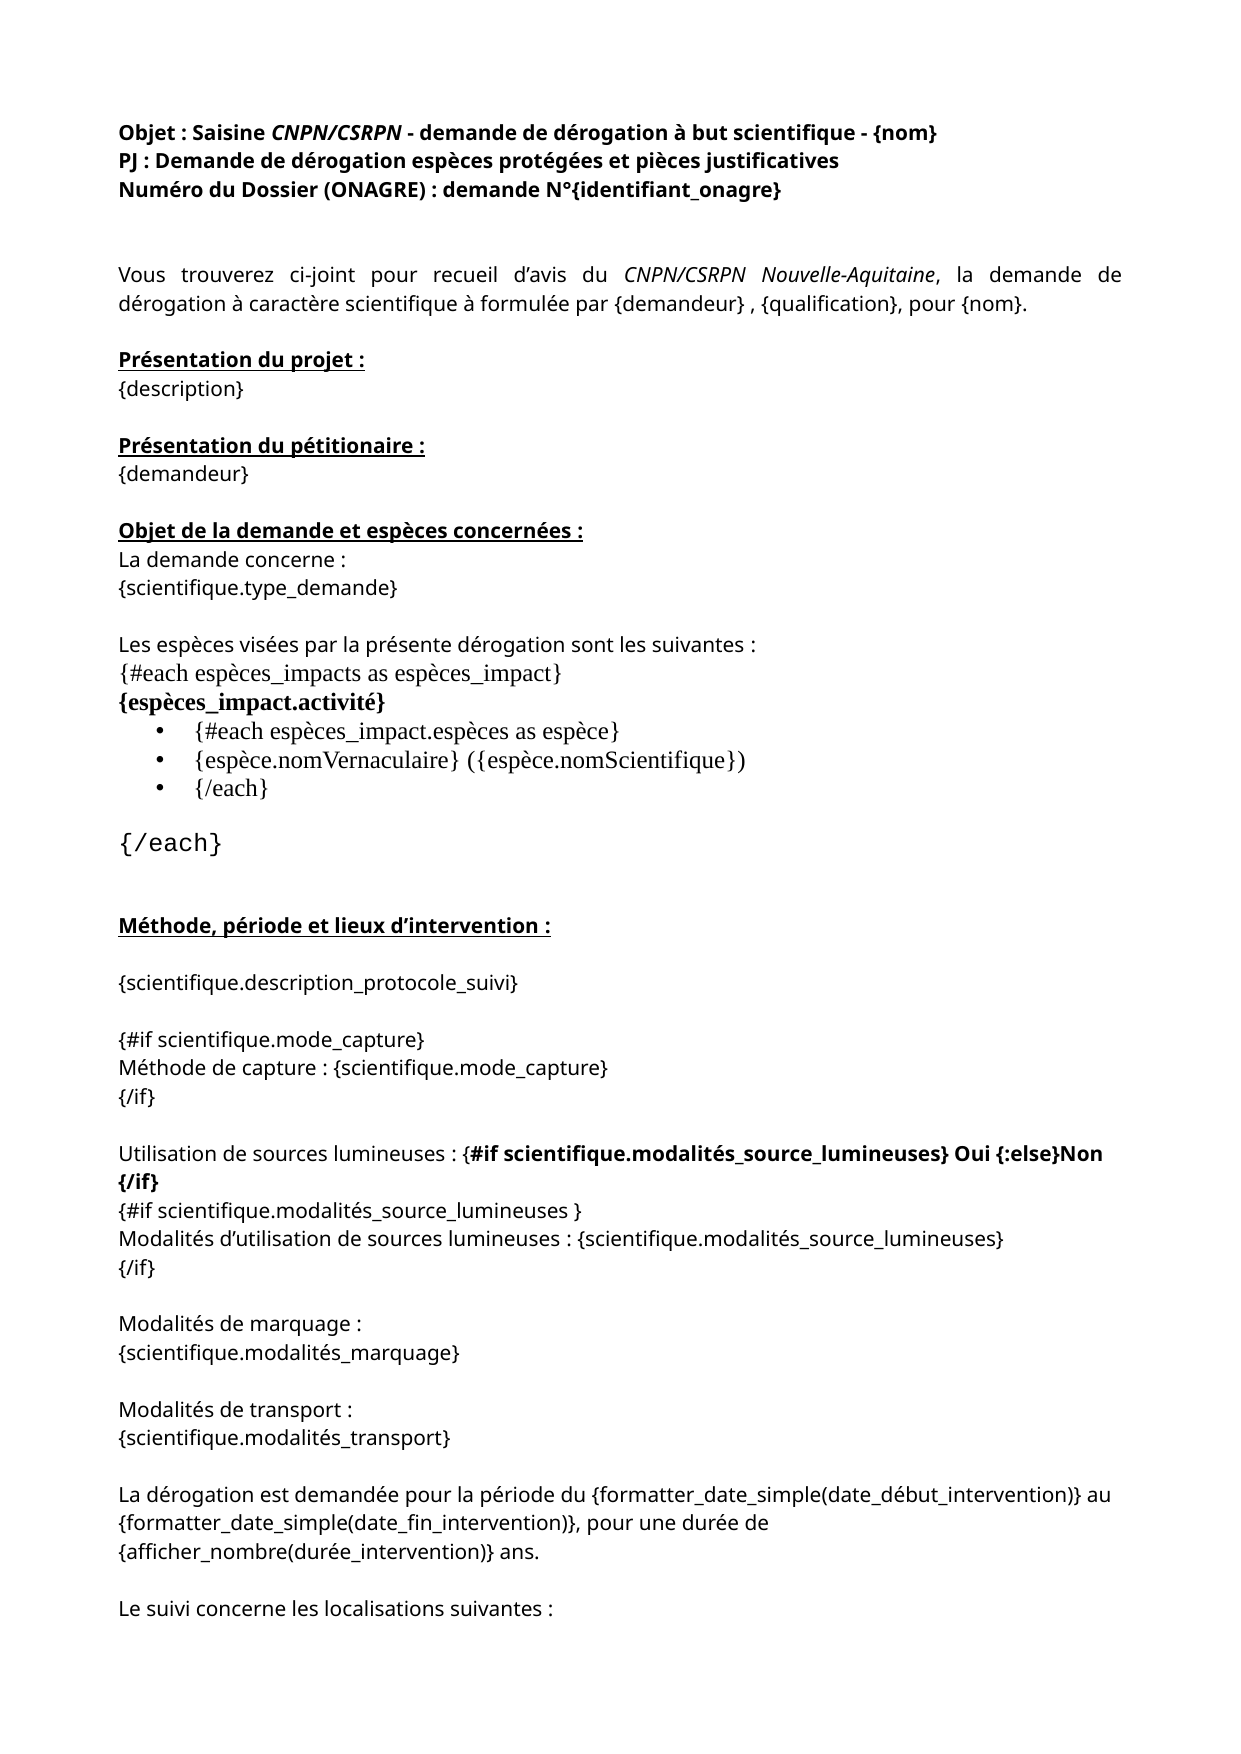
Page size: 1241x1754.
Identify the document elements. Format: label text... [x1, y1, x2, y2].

text {#if scientifique.modalités_source_lumineuses } [118, 1196, 1122, 1224]
text Modalités de transport : [118, 1395, 1122, 1423]
text Présentation du projet : [118, 346, 1122, 374]
text {espèces_impact.activité} [118, 687, 1122, 716]
text {/if} [118, 1082, 1122, 1110]
text {/if} [118, 1253, 1122, 1281]
text Utilisation de sources lumineuses : {#if scientifique.modalités_source_lumineuses} Oui {:else}Non {/if} [118, 1139, 1122, 1196]
text {demandeur} [118, 459, 1122, 488]
text Objet de la demande et espèces concernées : [118, 516, 1122, 545]
text {scientifique.description_protocole_suivi} [118, 968, 1122, 997]
text Présentation du pétitionaire : [118, 431, 1122, 459]
text Vous trouverez ci-joint pour recueil d’avis du CNPN/CSRPN Nouvelle-Aquitaine, la demande de dérogation à caractère scientifique à formulée par {demandeur} , {qualification}, pour {nom}. [118, 260, 1122, 317]
list {#each espèces_impact.espèces as espèce} [156, 716, 1122, 745]
text PJ : Demande de dérogation espèces protégées et pièces justificatives [118, 147, 1122, 175]
list {espèce.nomVernaculaire} ({espèce.nomScientifique}) [156, 745, 1122, 773]
text Numéro du Dossier (ONAGRE) : demande N°{identifiant_onagre} [118, 175, 1122, 203]
text Les espèces visées par la présente dérogation sont les suivantes : [118, 630, 1122, 658]
text Modalités de marquage : [118, 1309, 1122, 1338]
text Objet : Saisine CNPN/CSRPN - demande de dérogation à but scientifique - {nom} [118, 118, 1122, 147]
text {scientifique.modalités_marquage} [118, 1338, 1122, 1366]
text Modalités d’utilisation de sources lumineuses : {scientifique.modalités_source_lumineuses} [118, 1224, 1122, 1253]
text La demande concerne : [118, 545, 1122, 573]
text {#if scientifique.mode_capture} [118, 1025, 1122, 1053]
text {/each} [118, 831, 1122, 859]
text {scientifique.modalités_transport} [118, 1423, 1122, 1452]
text Méthode, période et lieux d’intervention : [118, 911, 1122, 940]
text {scientifique.type_demande} [118, 573, 1122, 602]
list {/each} [156, 773, 1122, 802]
text {#each espèces_impacts as espèces_impact} [118, 658, 1122, 687]
text La dérogation est demandée pour la période du {formatter_date_simple(date_début_intervention)} au {formatter_date_simple(date_fin_intervention)}, pour une durée de {afficher_nombre(durée_intervention)} ans. [118, 1480, 1122, 1565]
text {description} [118, 374, 1122, 402]
text Méthode de capture : {scientifique.mode_capture} [118, 1053, 1122, 1082]
text Le suivi concerne les localisations suivantes : [118, 1594, 1122, 1622]
